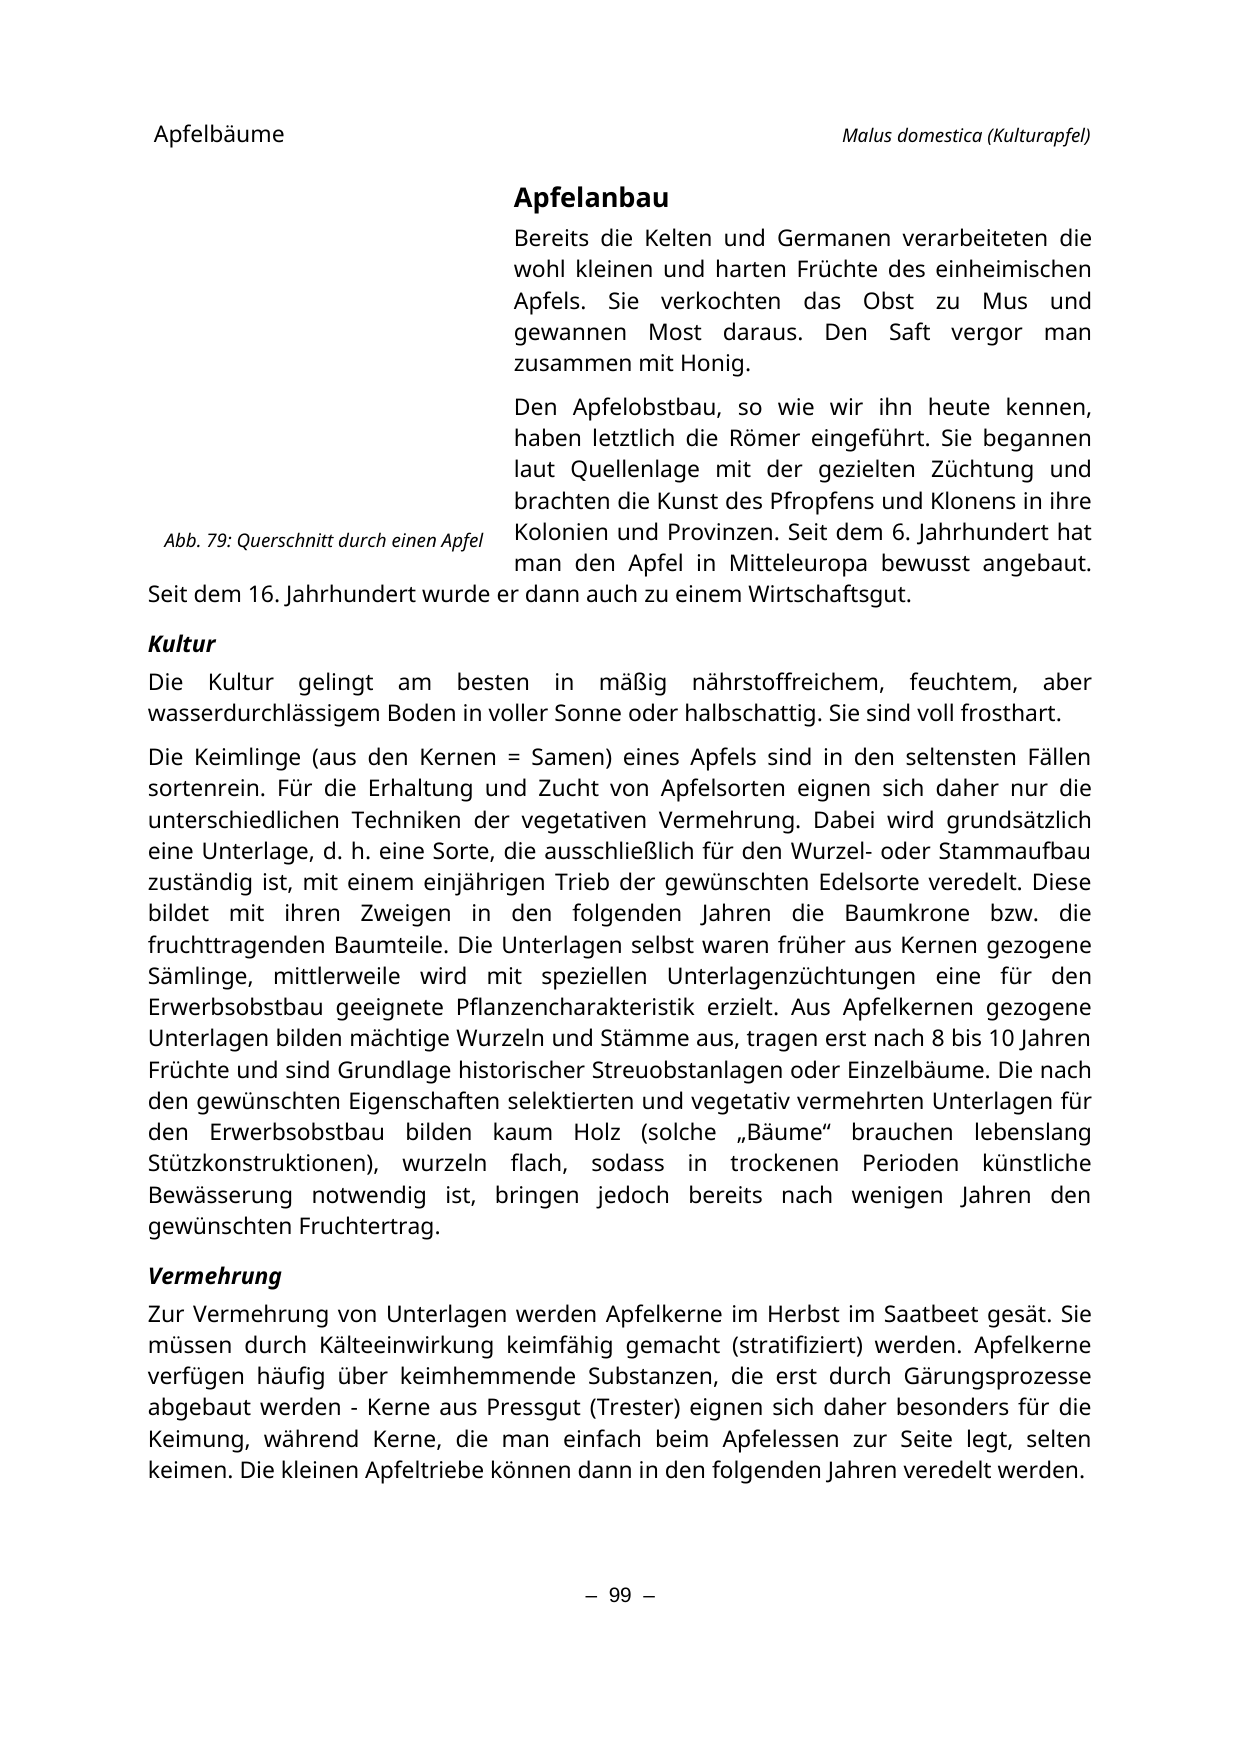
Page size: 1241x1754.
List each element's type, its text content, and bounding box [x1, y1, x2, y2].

subtitle Apfelanbau [502, 179, 1093, 216]
text Zur Vermehrung von Unterlagen werden Apfelkerne im Herbst im Saatbeet gesät. Sie müssen durch Kälteeinwirkung keimfähig gemacht (stratifiziert) werden. Apfelkerne verfügen häufig über keimhemmende Substanzen, die erst durch Gärungsprozesse abgebaut werden - Kerne aus Pressgut (Trester) eignen sich daher besonders für die Keimung, während Kerne, die man einfach beim Apfelessen zur Seite legt, selten keimen. Die kleinen Apfeltriebe können dann in den folgenden Jahren veredelt werden. [148, 1298, 1093, 1485]
text Bereits die Kelten und Germanen verarbeiteten die wohl kleinen und harten Früchte des einheimischen Apfels. Sie verkochten das Obst zu Mus und gewannen Most daraus. Den Saft vergor man zusammen mit Honig. [502, 222, 1093, 378]
text Die Kultur gelingt am besten in mäßig nährstoffreichem, feuchtem, aber wasserdurchlässigem Boden in voller Sonne oder halbschattig. Sie sind voll frosthart. [148, 666, 1093, 729]
text Den Apfelobstbau, so wie wir ihn heute kennen, haben letztlich die Römer eingeführt. Sie begannen laut Quellenlage mit der gezielten Züchtung und brachten die Kunst des Pfropfens und Klonens in ihre Kolonien und Provinzen. Seit dem 6. Jahrhundert hat man den Apfel in Mitteleuropa bewusst angebaut. Seit dem 16. Jahrhundert wurde er dann auch zu einem Wirtschaftsgut. [148, 391, 1093, 609]
text Abb. 79: Querschnitt durch einen Apfel [148, 179, 502, 552]
text Die Keimlinge (aus den Kernen = Samen) eines Apfels sind in den seltensten Fällen sortenrein. Für die Erhaltung und Zucht von Apfelsorten eignen sich daher nur die unterschiedlichen Techniken der vegetativen Vermehrung. Dabei wird grundsätzlich eine Unterlage, d. h. eine Sorte, die ausschließlich für den Wurzel- oder Stammaufbau zuständig ist, mit einem einjährigen Trieb der gewünschten Edelsorte veredelt. Diese bildet mit ihren Zweigen in den folgenden Jahren die Baumkrone bzw. die fruchttragenden Baumteile. Die Unterlagen selbst waren früher aus Kernen gezogene Sämlinge, mittlerweile wird mit speziellen Unterlagenzüchtungen eine für den Erwerbsobstbau geeignete Pflanzencharakteristik erzielt. Aus Apfelkernen gezogene Unterlagen bilden mächtige Wurzeln und Stämme aus, tragen erst nach 8 bis 10 Jahren Früchte und sind Grundlage historischer Streuobstanlagen oder Einzelbäume. Die nach den gewünschten Eigenschaften selektierten und vegetativ vermehrten Unterlagen für den Erwerbsobstbau bilden kaum Holz (solche „Bäume“ brauchen lebenslang Stützkonstruktionen), wurzeln flach, sodass in trockenen Perioden künstliche Bewässerung notwendig ist, bringen jedoch bereits nach wenigen Jahren den gewünschten Fruchtertrag. [148, 741, 1093, 1241]
subtitle Kultur [148, 628, 1093, 660]
subtitle Vermehrung [148, 1260, 1093, 1291]
